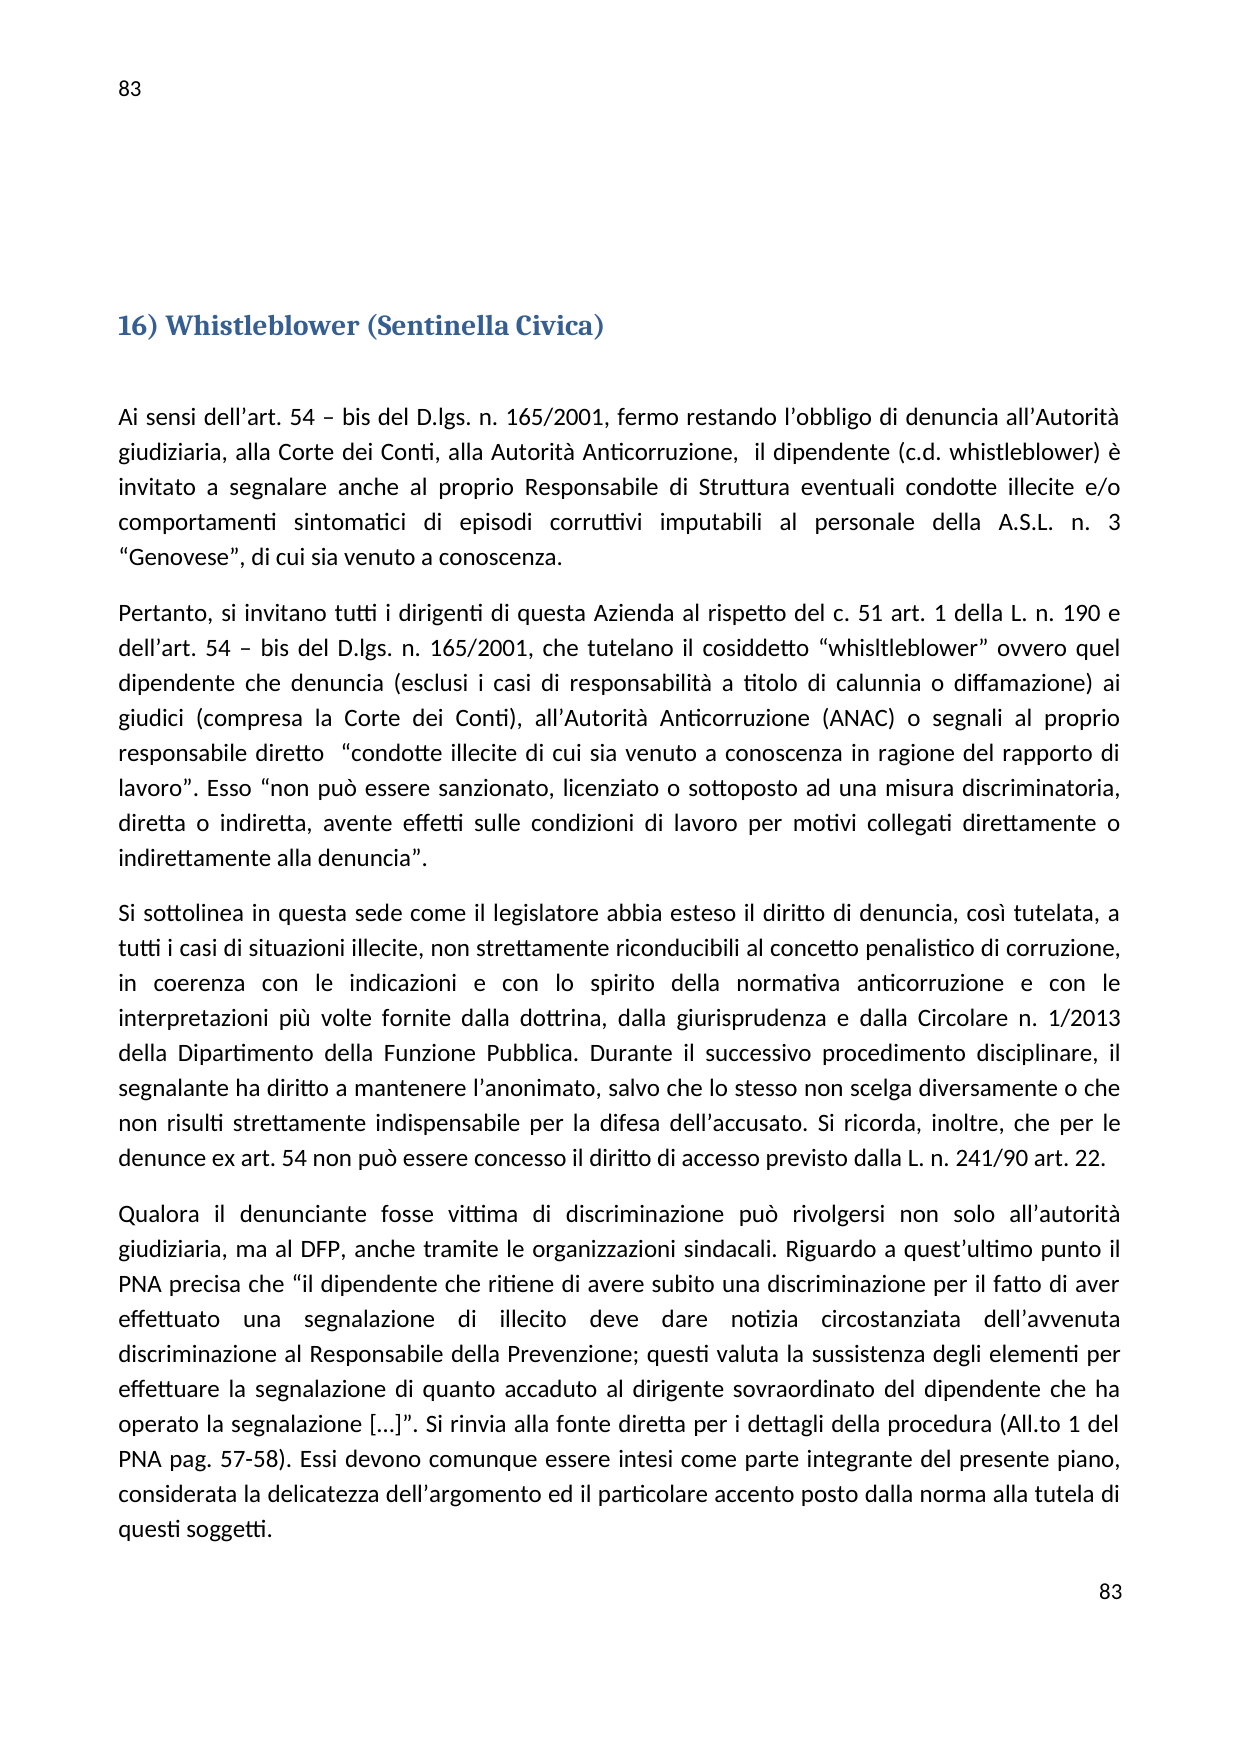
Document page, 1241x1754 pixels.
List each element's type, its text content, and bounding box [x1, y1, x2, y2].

text Qualora il denunciante fosse vittima di discriminazione può rivolgersi non solo all’autorità giudiziaria, ma al DFP, anche tramite le organizzazioni sindacali. Riguardo a quest’ultimo punto il PNA precisa che “il dipendente che ritiene di avere subito una discriminazione per il fatto di aver effettuato una segnalazione di illecito deve dare notizia circostanziata dell’avvenuta discriminazione al Responsabile della Prevenzione; questi valuta la sussistenza degli elementi per effettuare la segnalazione di quanto accaduto al dirigente sovraordinato del dipendente che ha operato la segnalazione […]”. Si rinvia alla fonte diretta per i dettagli della procedura (All.to 1 del PNA pag. 57-58). Essi devono comunque essere intesi come parte integrante del presente piano, considerata la delicatezza dell’argomento ed il particolare accento posto dalla norma alla tutela di questi soggetti. [118, 1198, 1122, 1544]
text Si sottolinea in questa sede come il legislatore abbia esteso il diritto di denuncia, così tutelata, a tutti i casi di situazioni illecite, non strettamente riconducibili al concetto penalistico di corruzione, in coerenza con le indicazioni e con lo spirito della normativa anticorruzione e con le interpretazioni più volte fornite dalla dottrina, dalla giurisprudenza e dalla Circolare n. 1/2013 della Dipartimento della Funzione Pubblica. Durante il successivo procedimento disciplinare, il segnalante ha diritto a mantenere l’anonimato, salvo che lo stesso non scelga diversamente o che non risulti strettamente indispensabile per la difesa dell’accusato. Si ricorda, inoltre, che per le denunce ex art. 54 non può essere concesso il diritto di accesso previsto dalla L. n. 241/90 art. 22. [118, 898, 1122, 1173]
subtitle 16) Whistleblower (Sentinella Civica) [118, 309, 1122, 343]
text Ai sensi dell’art. 54 – bis del D.lgs. n. 165/2001, fermo restando l’obbligo di denuncia all’Autorità giudiziaria, alla Corte dei Conti, alla Autorità Anticorruzione, il dipendente (c.d. whistleblower) è invitato a segnalare anche al proprio Responsabile di Struttura eventuali condotte illecite e/o comportamenti sintomatici di episodi corruttivi imputabili al personale della A.S.L. n. 3 “Genovese”, di cui sia venuto a conoscenza. [118, 401, 1122, 571]
text Pertanto, si invitano tutti i dirigenti di questa Azienda al rispetto del c. 51 art. 1 della L. n. 190 e dell’art. 54 – bis del D.lgs. n. 165/2001, che tutelano il cosiddetto “whisltleblower” ovvero quel dipendente che denuncia (esclusi i casi di responsabilità a titolo di calunnia o diffamazione) ai giudici (compresa la Corte dei Conti), all’Autorità Anticorruzione (ANAC) o segnali al proprio responsabile diretto “condotte illecite di cui sia venuto a conoscenza in ragione del rapporto di lavoro”. Esso “non può essere sanzionato, licenziato o sottoposto ad una misura discriminatoria, diretta o indiretta, avente effetti sulle condizioni di lavoro per motivi collegati direttamente o indirettamente alla denuncia”. [118, 597, 1122, 872]
